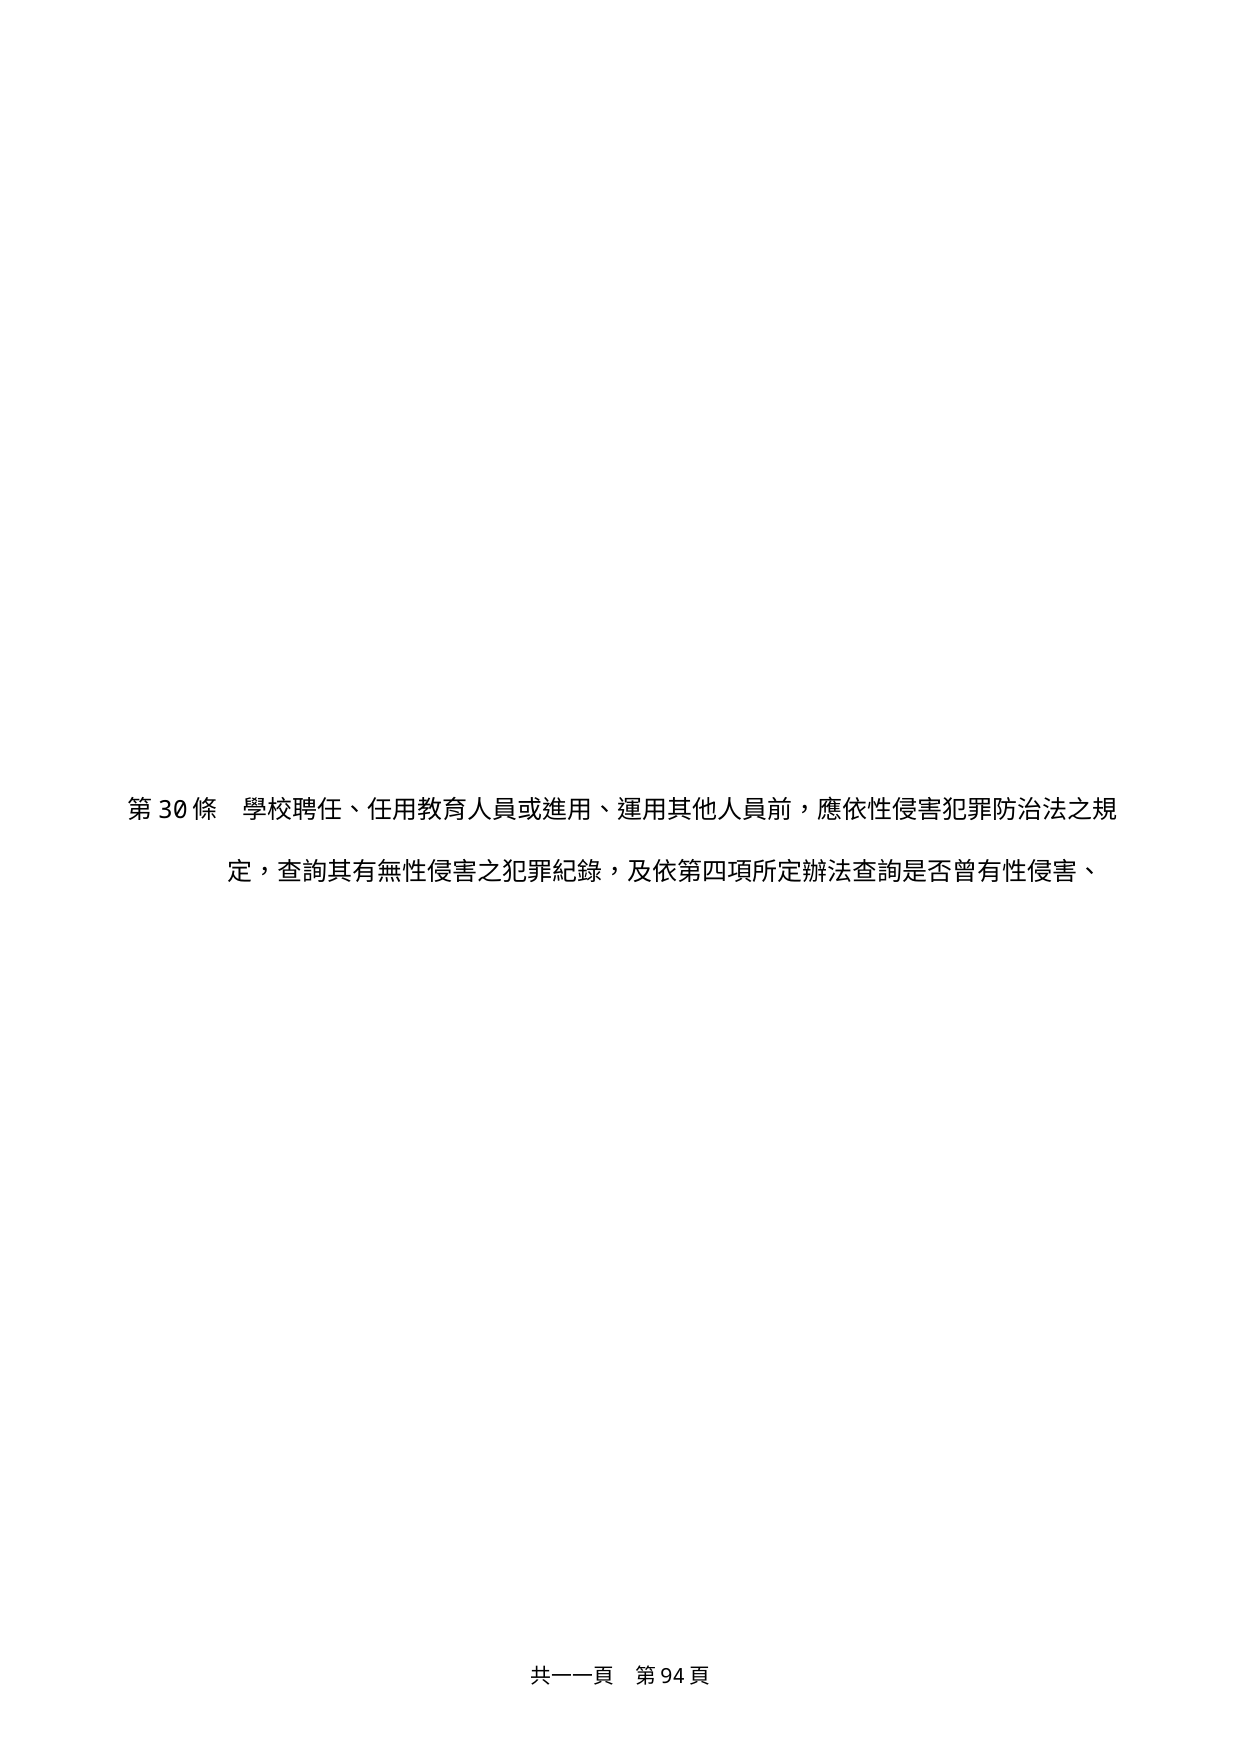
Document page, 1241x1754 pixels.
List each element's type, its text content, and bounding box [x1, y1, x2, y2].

text 第30條 學校聘任、任用教育人員或進用、運用其他人員前，應依性侵害犯罪防治法之規定，查詢其有無性侵害之犯罪紀錄，及依第四項所定辦法查詢是否曾有性侵害、 [128, 766, 1122, 891]
